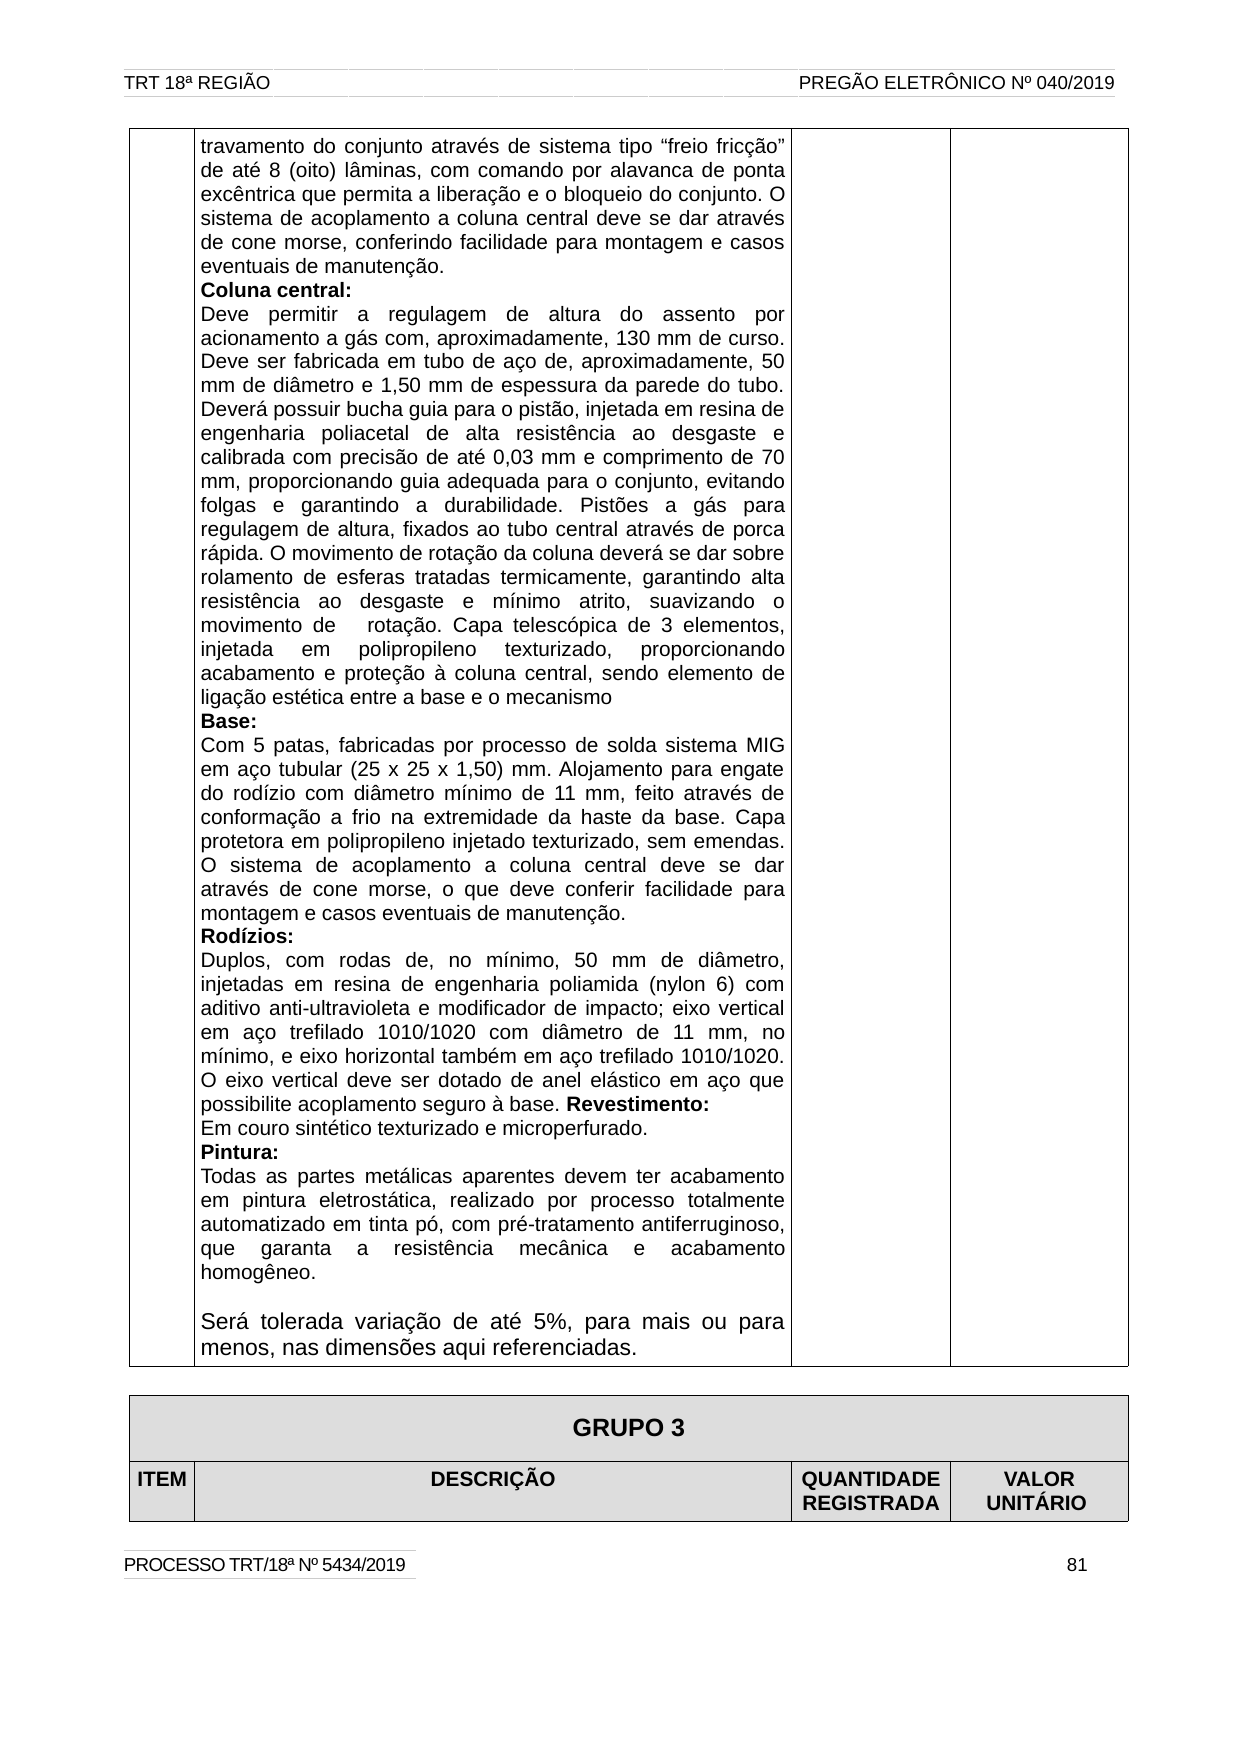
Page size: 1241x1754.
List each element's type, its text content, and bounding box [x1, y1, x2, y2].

table_header GRUPO 3 [130, 1396, 1128, 1461]
table_cell ITEM [130, 1462, 194, 1521]
table_cell DESCRIÇÃO [195, 1462, 791, 1521]
table_cell [792, 129, 950, 1366]
table_cell travamento do conjunto através de sistema tipo “freio fricção” de até 8 (oito) lâminas, com comando por alavanca de ponta excêntrica que permita a liberação e o bloqueio do conjunto. O sistema de acoplamento a coluna central deve se dar através de cone morse, conferindo facilidade para montagem e casos eventuais de manutenção. Coluna central: Deve permitir a regulagem de altura do assento por acionamento a gás com, aproximadamente, 130 mm de curso. Deve ser fabricada em tubo de aço de, aproximadamente, 50 mm de diâmetro e 1,50 mm de espessura da parede do tubo. Deverá possuir bucha guia para o pistão, injetada em resina de engenharia poliacetal de alta resistência ao desgaste e calibrada com precisão de até 0,03 mm e comprimento de 70 mm, proporcionando guia adequada para o conjunto, evitando folgas e garantindo a durabilidade. Pistões a gás para regulagem de altura, fixados ao tubo central através de porca rápida. O movimento de rotação da coluna deverá se dar sobre rolamento de esferas tratadas termicamente, garantindo alta resistência ao desgaste e mínimo atrito, suavizando o movimento de rotação. Capa telescópica de 3 elementos, injetada em polipropileno texturizado, proporcionando acabamento e proteção à coluna central, sendo elemento de ligação estética entre a base e o mecanismo Base: Com 5 patas, fabricadas por processo de solda sistema MIG em aço tubular (25 x 25 x 1,50) mm. Alojamento para engate do rodízio com diâmetro mínimo de 11 mm, feito através de conformação a frio na extremidade da haste da base. Capa protetora em polipropileno injetado texturizado, sem emendas. O sistema de acoplamento a coluna central deve se dar através de cone morse, o que deve conferir facilidade para montagem e casos eventuais de manutenção. Rodízios: Duplos, com rodas de, no mínimo, 50 mm de diâmetro, injetadas em resina de engenharia poliamida (nylon 6) com aditivo anti-ultravioleta e modificador de impacto; eixo vertical em aço trefilado 1010/1020 com diâmetro de 11 mm, no mínimo, e eixo horizontal também em aço trefilado 1010/1020. O eixo vertical deve ser dotado de anel elástico em aço que possibilite acoplamento seguro à base. Revestimento: Em couro sintético texturizado e microperfurado. Pintura: Todas as partes metálicas aparentes devem ter acabamento em pintura eletrostática, realizado por processo totalmente automatizado em tinta pó, com pré-tratamento antiferruginoso, que garanta a resistência mecânica e acabamento homogêneo. Será tolerada variação de até 5%, para mais ou para menos, nas dimensões aqui referenciadas. [195, 129, 791, 1366]
table_cell [130, 129, 194, 1366]
table_cell VALOR UNITÁRIO [951, 1462, 1128, 1521]
table_cell [951, 129, 1128, 1366]
table_cell QUANTIDADE REGISTRADA [792, 1462, 950, 1521]
